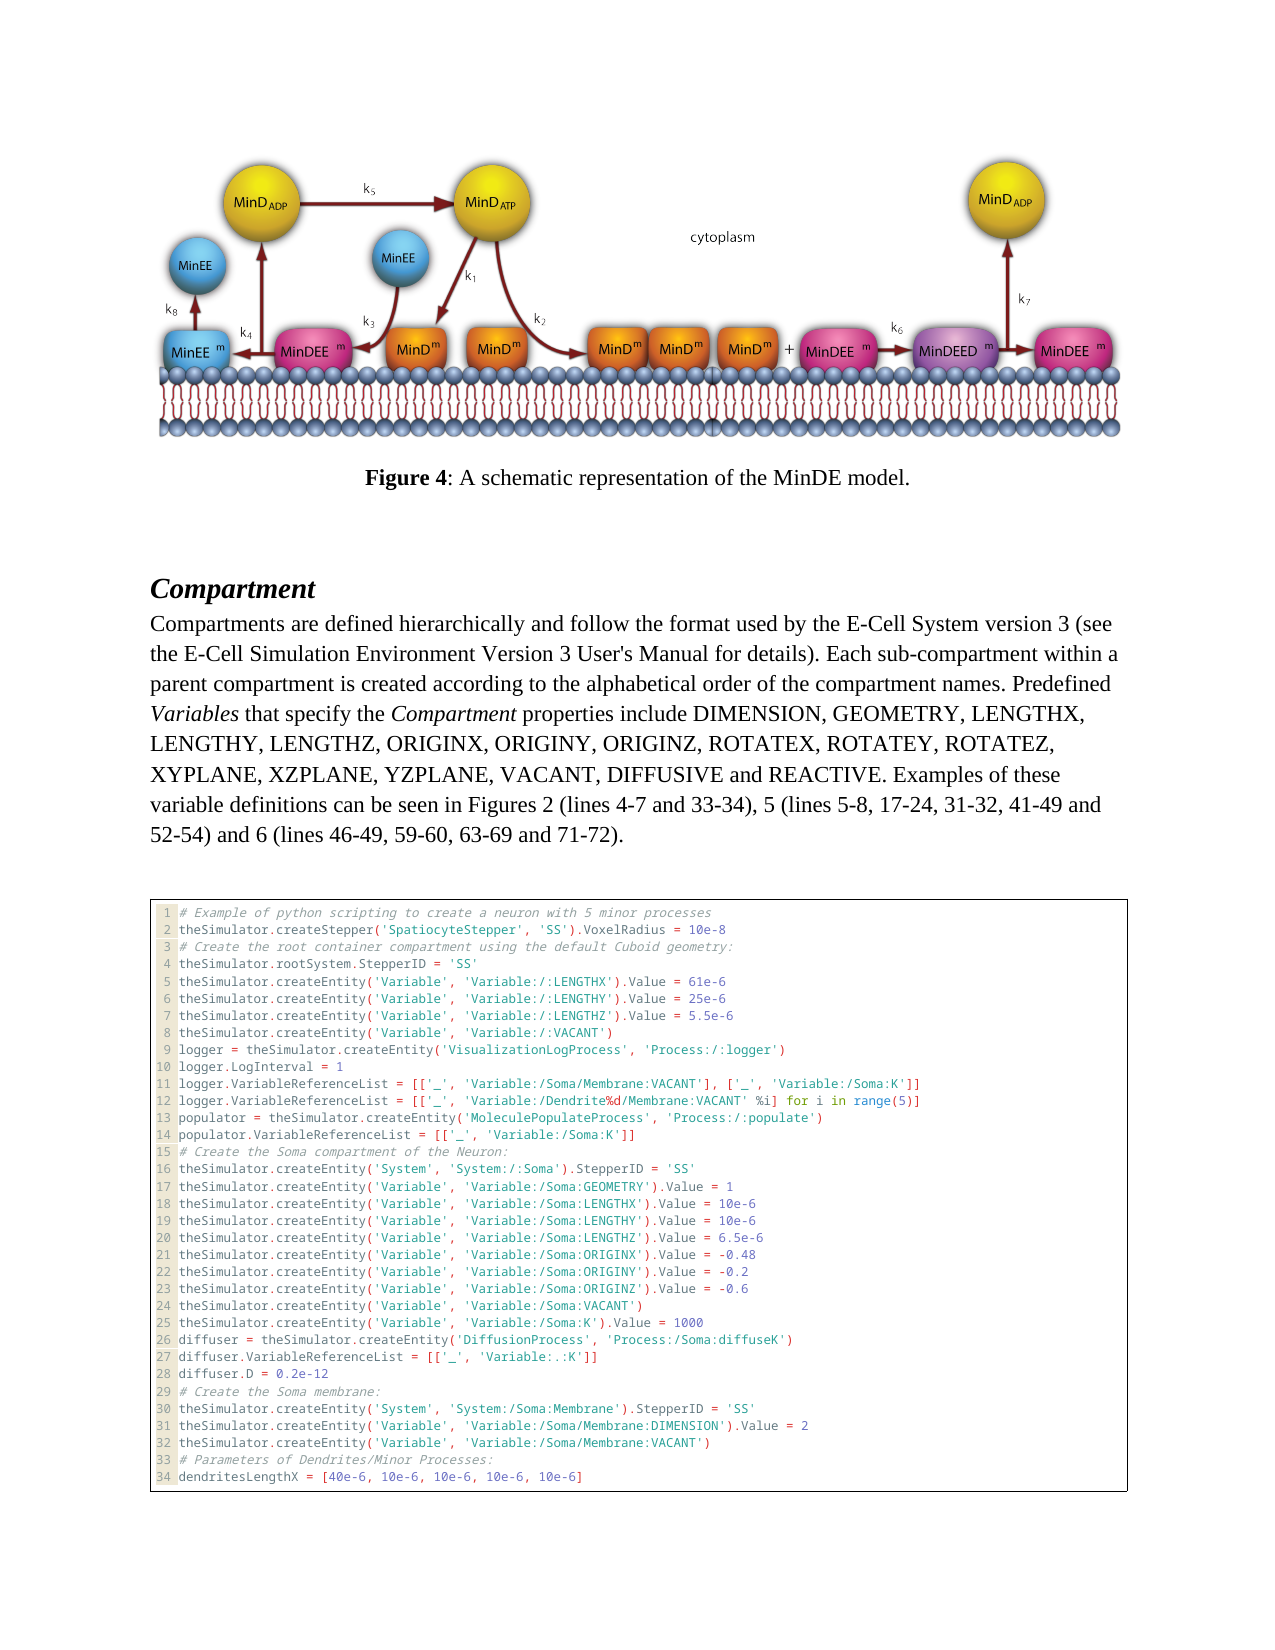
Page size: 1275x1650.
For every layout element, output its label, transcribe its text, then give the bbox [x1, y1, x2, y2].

picture [150, 150, 1125, 438]
table_header 1 # Example of python scripting to create a neuron with 5 minor processes 2 theSimulator.createStepper('SpatiocyteStepper', 'SS').VoxelRadius = 10e-8 3 # Create the root container compartment using the default Cuboid geometry: 4 theSimulator.rootSystem.StepperID = 'SS' 5 theSimulator.createEntity('Variable', 'Variable:/:LENGTHX').Value = 61e-6 6 theSimulator.createEntity('Variable', 'Variable:/:LENGTHY').Value = 25e-6 7 theSimulator.createEntity('Variable', 'Variable:/:LENGTHZ').Value = 5.5e-6 8 theSimulator.createEntity('Variable', 'Variable:/:VACANT') 9 logger = theSimulator.createEntity('VisualizationLogProcess', 'Process:/:logger') 10 logger.LogInterval = 1 11 logger.VariableReferenceList = [['_', 'Variable:/Soma/Membrane:VACANT'], ['_', 'Variable:/Soma:K']] 12 logger.VariableReferenceList = [['_', 'Variable:/Dendrite%d/Membrane:VACANT' %i] for i in range(5)] 13 populator = theSimulator.createEntity('MoleculePopulateProcess', 'Process:/:populate') 14 populator.VariableReferenceList = [['_', 'Variable:/Soma:K']] 15 # Create the Soma compartment of the Neuron: 16 theSimulator.createEntity('System', 'System:/:Soma').StepperID = 'SS' 17 theSimulator.createEntity('Variable', 'Variable:/Soma:GEOMETRY').Value = 1 18 theSimulator.createEntity('Variable', 'Variable:/Soma:LENGTHX').Value = 10e-6 19 theSimulator.createEntity('Variable', 'Variable:/Soma:LENGTHY').Value = 10e-6 20 theSimulator.createEntity('Variable', 'Variable:/Soma:LENGTHZ').Value = 6.5e-6 21 theSimulator.createEntity('Variable', 'Variable:/Soma:ORIGINX').Value = -0.48 22 theSimulator.createEntity('Variable', 'Variable:/Soma:ORIGINY').Value = -0.2 23 theSimulator.createEntity('Variable', 'Variable:/Soma:ORIGINZ').Value = -0.6 24 theSimulator.createEntity('Variable', 'Variable:/Soma:VACANT') 25 theSimulator.createEntity('Variable', 'Variable:/Soma:K').Value = 1000 26 diffuser = theSimulator.createEntity('DiffusionProcess', 'Process:/Soma:diffuseK') 27 diffuser.VariableReferenceList = [['_', 'Variable:.:K']] 28 diffuser.D = 0.2e-12 29 # Create the Soma membrane: 30 theSimulator.createEntity('System', 'System:/Soma:Membrane').StepperID = 'SS' 31 theSimulator.createEntity('Variable', 'Variable:/Soma/Membrane:DIMENSION').Value = 2 32 theSimulator.createEntity('Variable', 'Variable:/Soma/Membrane:VACANT') 33 # Parameters of Dendrites/Minor Processes: 34 dendritesLengthX = [40e-6, 10e-6, 10e-6, 10e-6, 10e-6] [151, 900, 1127, 1491]
text Compartments are defined hierarchically and follow the format used by the E-Cell System version 3 (see the E-Cell Simulation Environment Version 3 User's Manual for details). Each sub-compartment within a parent compartment is created according to the alphabetical order of the compartment names. Predefined Variables that specify the Compartment properties include DIMENSION, GEOMETRY, LENGTHX, LENGTHY, LENGTHZ, ORIGINX, ORIGINY, ORIGINZ, ROTATEX, ROTATEY, ROTATEZ, XYPLANE, XZPLANE, YZPLANE, VACANT, DIFFUSIVE and REACTIVE. Examples of these variable definitions can be seen in Figures 2 (lines 4-7 and 33-34), 5 (lines 5-8, 17-24, 31-32, 41-49 and 52-54) and 6 (lines 46-49, 59-60, 63-69 and 71-72). [150, 609, 1125, 847]
subtitle Compartment [150, 571, 1125, 604]
text Figure 4: A schematic representation of the MinDE model. [150, 464, 1125, 490]
